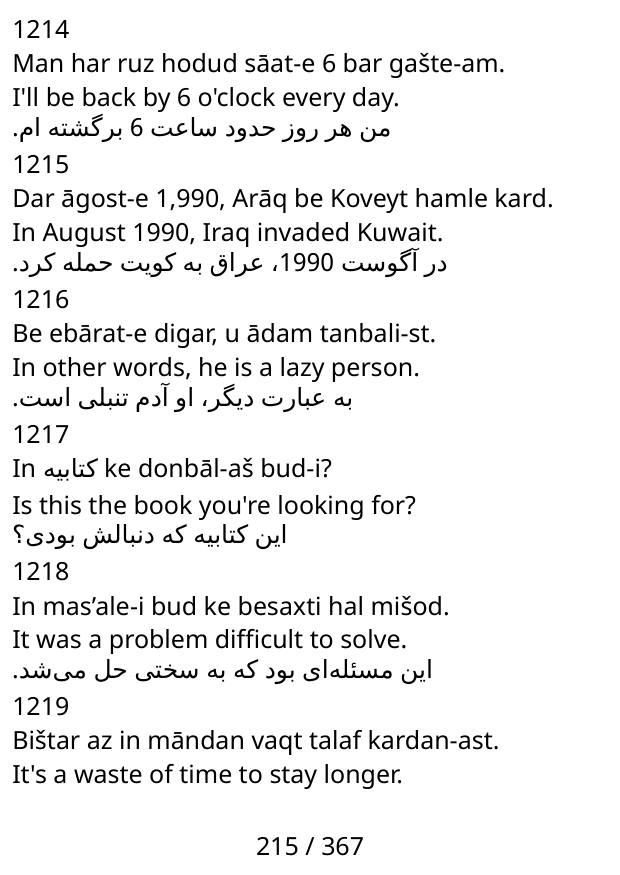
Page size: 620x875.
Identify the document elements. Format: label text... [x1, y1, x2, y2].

text It's a waste of time to stay longer. [12, 757, 607, 791]
text 1214 [12, 12, 607, 46]
text به عبارت دیگر، او آدم تنبلی است. [12, 384, 607, 416]
text In کتابیه ke donbāl-aš bud-i? [12, 450, 607, 487]
text It was a problem difficult to solve. [12, 622, 607, 656]
text I'll be back by 6 o'clock every day. [12, 80, 607, 114]
text این مسئله‌ای بود که به سختی حل می‌شد. [12, 656, 607, 689]
text من هر روز حدود ساعت 6 برگشته ام. [12, 114, 607, 147]
text این کتابیه که دنبالش بودی؟ [12, 521, 607, 554]
text Man har ruz hodud sāat-e 6 bar gašte-am. [12, 46, 607, 80]
text 1215 [12, 147, 607, 181]
text 1216 [12, 282, 607, 316]
text 1217 [12, 416, 607, 450]
text Biš‌tar az in māndan vaqt talaf kardan-ast. [12, 723, 607, 757]
text In August 1990, Iraq invaded Kuwait. [12, 215, 607, 249]
text In other words, he is a lazy person. [12, 350, 607, 384]
text 1219 [12, 689, 607, 723]
text در آگوست 1990، عراق به کویت حمله کرد. [12, 249, 607, 282]
text 1218 [12, 554, 607, 588]
text Be ebārat-e digar, u ādam tanbali-st. [12, 316, 607, 350]
text Dar āgost-e 1,990, Arāq be Koveyt hamle kard. [12, 181, 607, 215]
text Is this the book you're looking for? [12, 487, 607, 521]
text In mas’ale‌-i bud ke besaxti hal mi‌šod. [12, 588, 607, 622]
